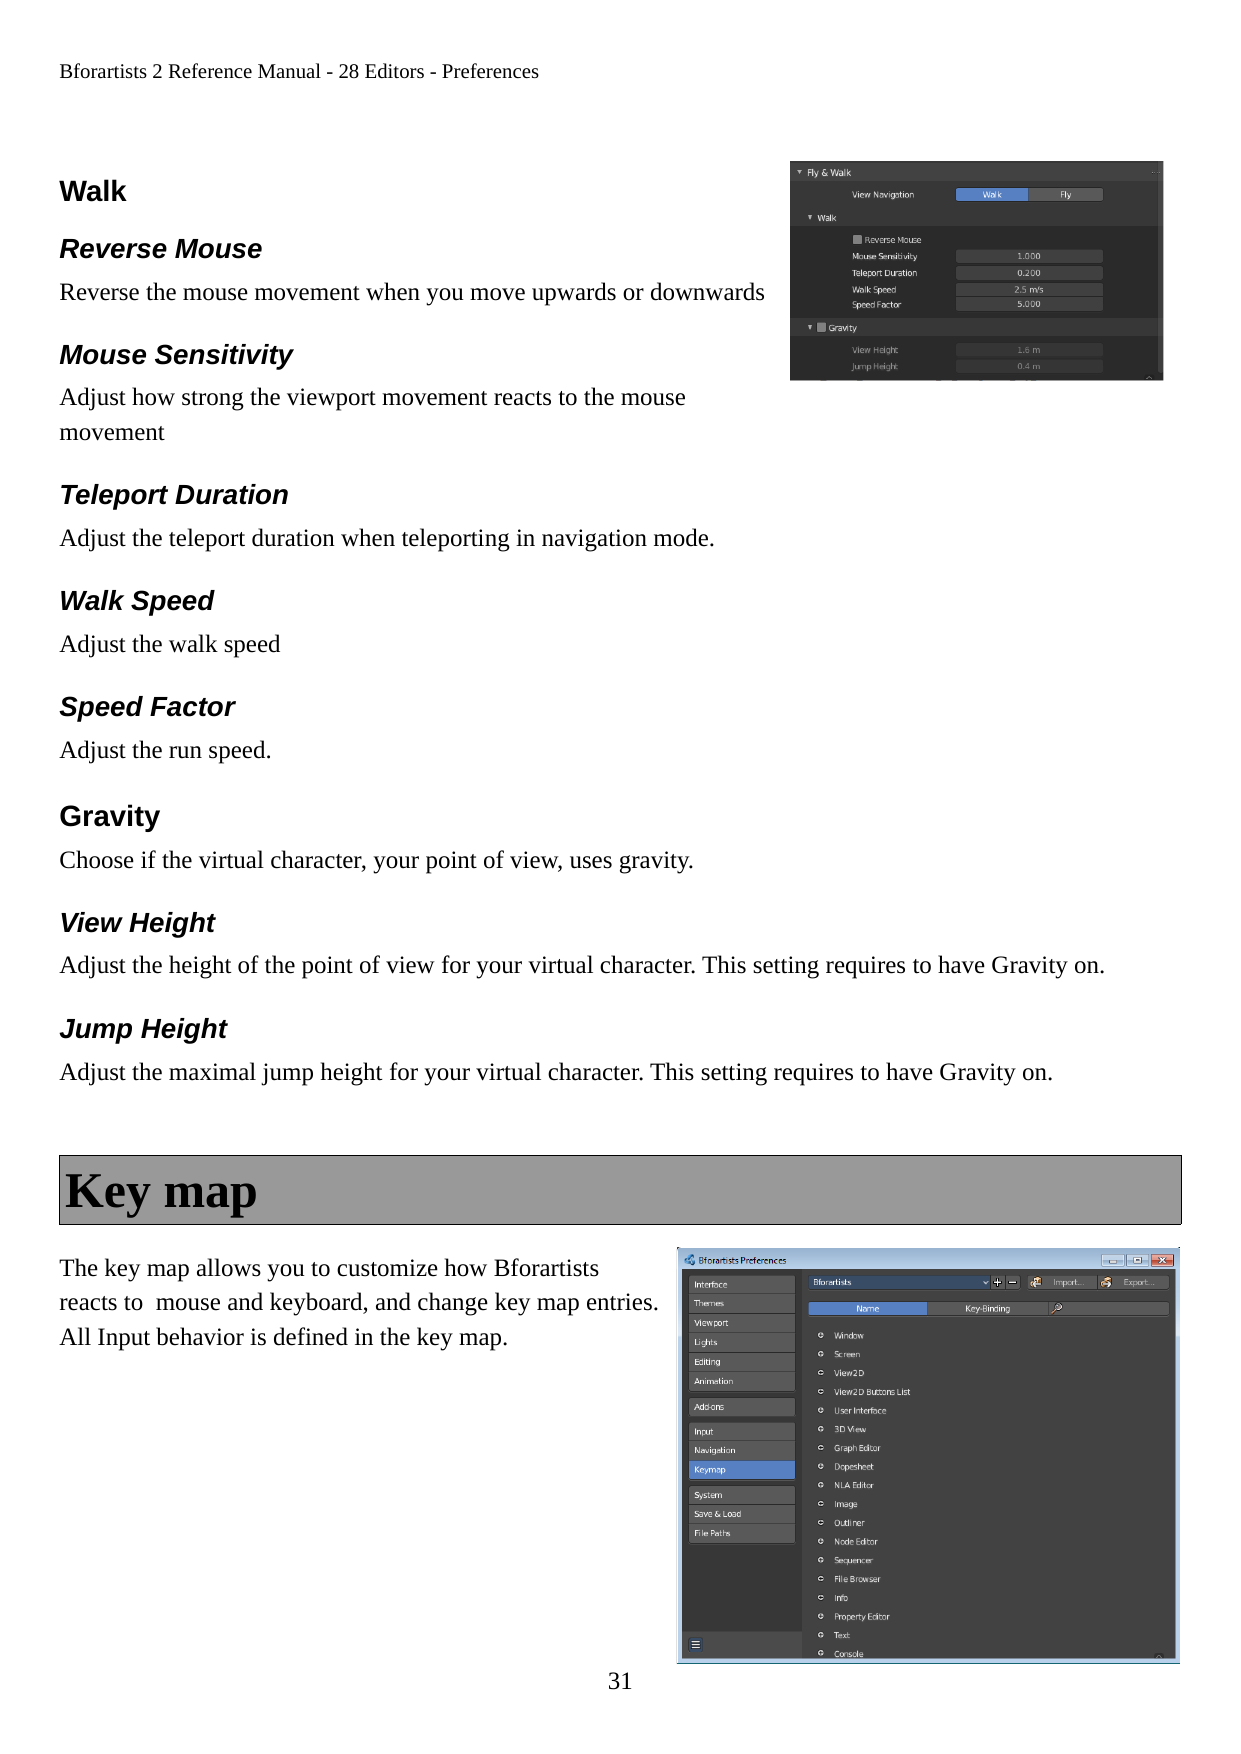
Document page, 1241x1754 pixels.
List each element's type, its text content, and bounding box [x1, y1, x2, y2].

subtitle Walk Speed [59, 584, 1181, 616]
subtitle View Height [59, 906, 1181, 938]
text Adjust the run speed. [59, 735, 1181, 763]
subtitle [1164, 173, 1181, 207]
picture [676, 1247, 1180, 1664]
text Adjust the maximal jump height for your virtual character. This setting requires to have Gravity on. [59, 1057, 1181, 1085]
subtitle Mouse Sensitivity [59, 338, 790, 370]
subtitle Reverse Mouse [59, 232, 790, 264]
subtitle Walk [59, 173, 790, 207]
picture [790, 161, 1164, 381]
text Choose if the virtual character, your point of view, uses gravity. [59, 845, 1181, 873]
subtitle Speed Factor [59, 690, 1181, 722]
subtitle Gravity [59, 798, 1181, 832]
text The key map allows you to customize how Bforartists reacts to mouse and keyboard, and change key map entries. All Input behavior is defined in the key map. [59, 1253, 676, 1350]
text Reverse the mouse movement when you move upwards or downwards [59, 277, 790, 305]
text Adjust the teleport duration when teleporting in navigation mode. [59, 523, 1181, 552]
subtitle [1164, 232, 1181, 264]
table_header Key map [60, 1156, 1181, 1224]
subtitle Jump Height [59, 1012, 1181, 1044]
text Adjust the walk speed [59, 629, 1181, 658]
subtitle Teleport Duration [59, 478, 1181, 510]
subtitle [1164, 338, 1181, 370]
text Adjust the height of the point of view for your virtual character. This setting requires to have Gravity on. [59, 951, 1181, 979]
text Adjust how strong the viewport movement reacts to the mouse movement [59, 382, 1181, 446]
